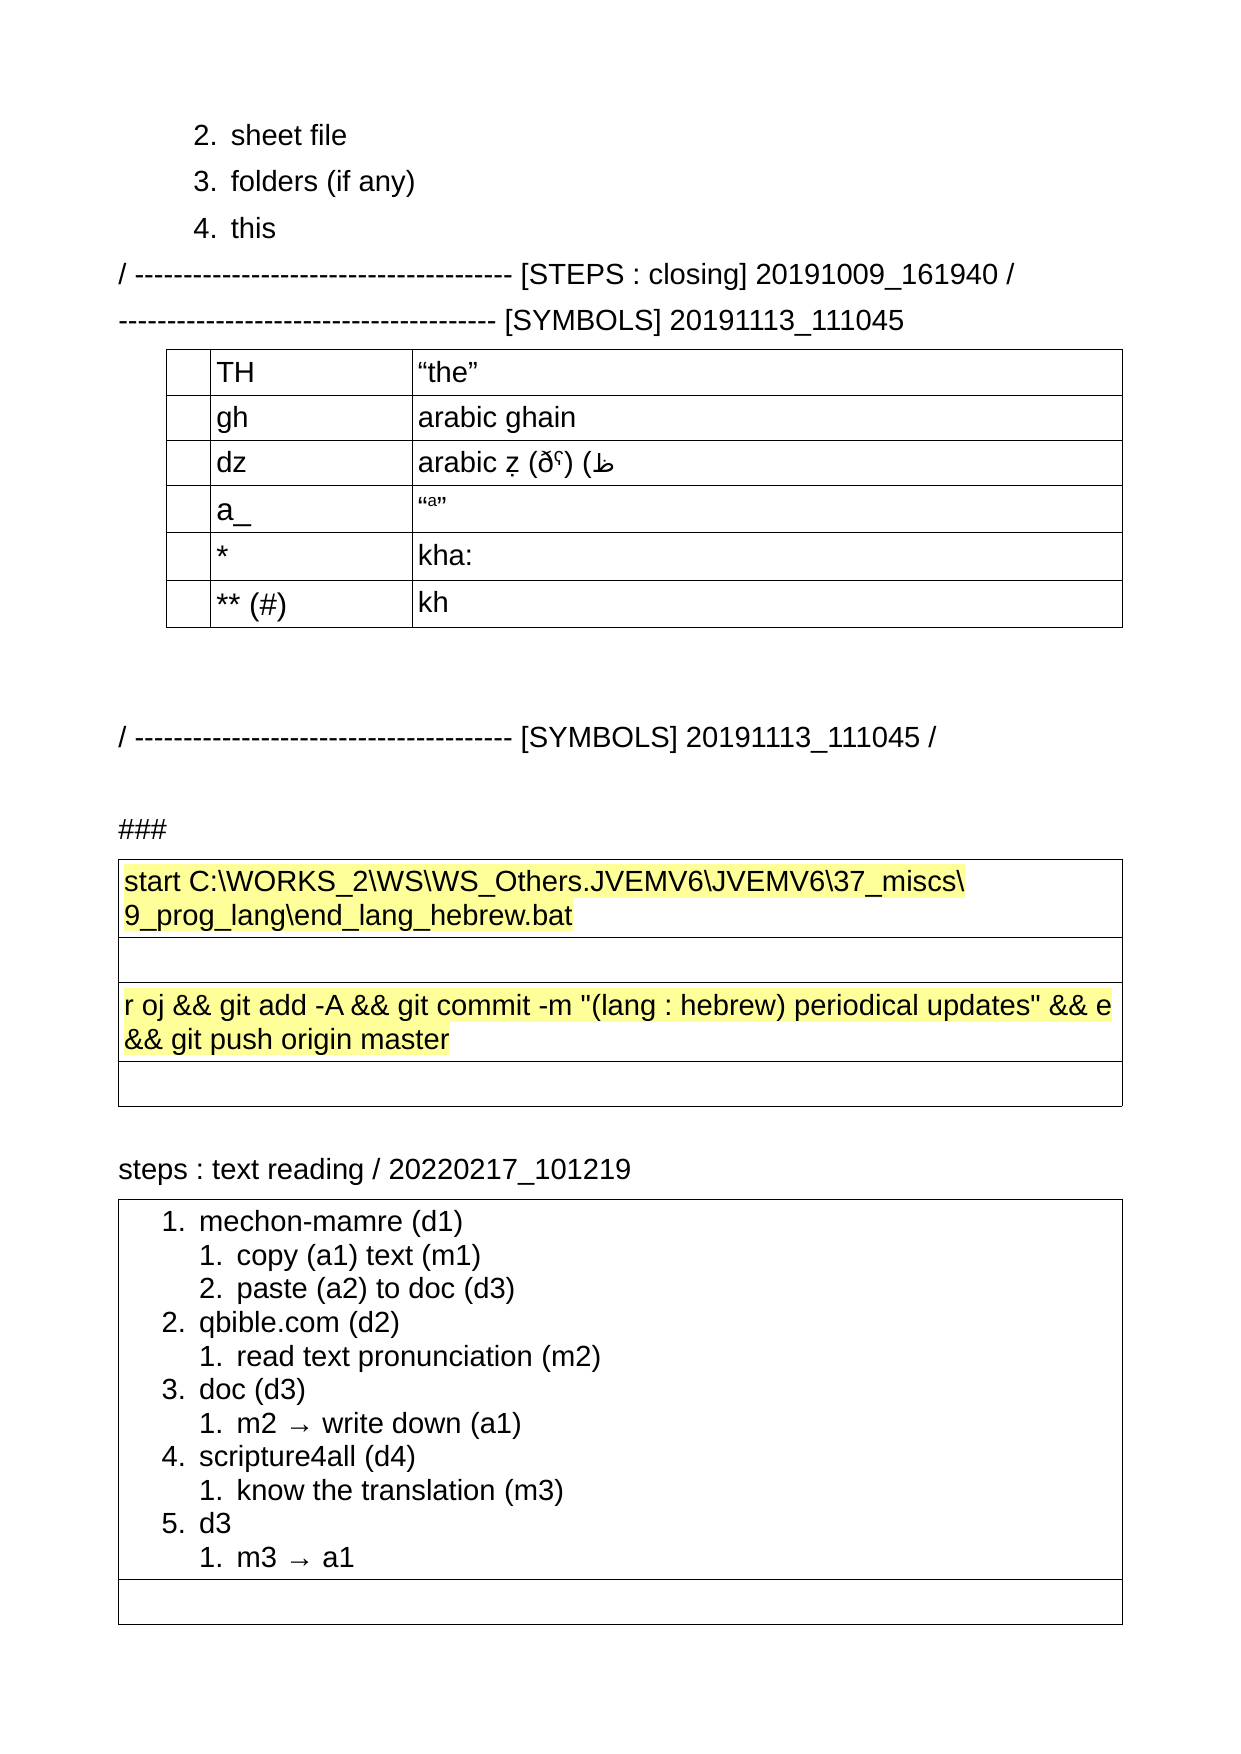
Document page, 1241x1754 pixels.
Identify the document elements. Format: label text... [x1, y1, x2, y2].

table_cell r oj && git add -A && git commit -m "(lang : hebrew) periodical updates" && e && git push origin master [119, 983, 1122, 1061]
list this [193, 211, 1122, 244]
table_cell [119, 1062, 1122, 1106]
text steps : text reading / 20220217_101219 [118, 1152, 1122, 1186]
text ### [118, 812, 1122, 846]
table_cell arabic ghain [413, 396, 1122, 439]
table_header TH [211, 350, 412, 394]
text / --------------------------------------- [SYMBOLS] 20191113_111045 / [118, 720, 1122, 753]
table_cell a_ [211, 486, 412, 532]
text / --------------------------------------- [STEPS : closing] 20191009_161940 / [118, 257, 1122, 290]
table_cell arabic ẓ (ðˁ) (ظ [413, 441, 1122, 485]
table_cell kh [413, 581, 1122, 627]
table_cell [119, 938, 1122, 982]
list folders (if any) [193, 164, 1122, 198]
table_cell [167, 441, 210, 485]
table_cell kha: [413, 533, 1122, 580]
table_cell [167, 486, 210, 532]
table_cell [119, 1580, 1122, 1624]
table_cell “a” [413, 486, 1122, 532]
table_cell [167, 396, 210, 439]
table_header mechon-mamre (d1) copy (a1) text (m1) paste (a2) to doc (d3) qbible.com (d2) read text pronunciation (m2) doc (d3) m2 → write down (a1) scripture4all (d4) know the translation (m3) d3 m3 → a1 [119, 1200, 1122, 1579]
table_cell [167, 581, 210, 627]
table_cell * [211, 533, 412, 580]
table_cell [167, 533, 210, 580]
text --------------------------------------- [SYMBOLS] 20191113_111045 [118, 303, 1122, 337]
table_header “the” [413, 350, 1122, 394]
table_header start C:\WORKS_2\WS\WS_Others.JVEMV6\JVEMV6\37_miscs\9_prog_lang\end_lang_hebrew.bat [119, 860, 1122, 937]
list sheet file [193, 118, 1122, 152]
table_cell dz [211, 441, 412, 485]
table_header [167, 350, 210, 394]
table_cell gh [211, 396, 412, 439]
table_cell ** (#) [211, 581, 412, 627]
